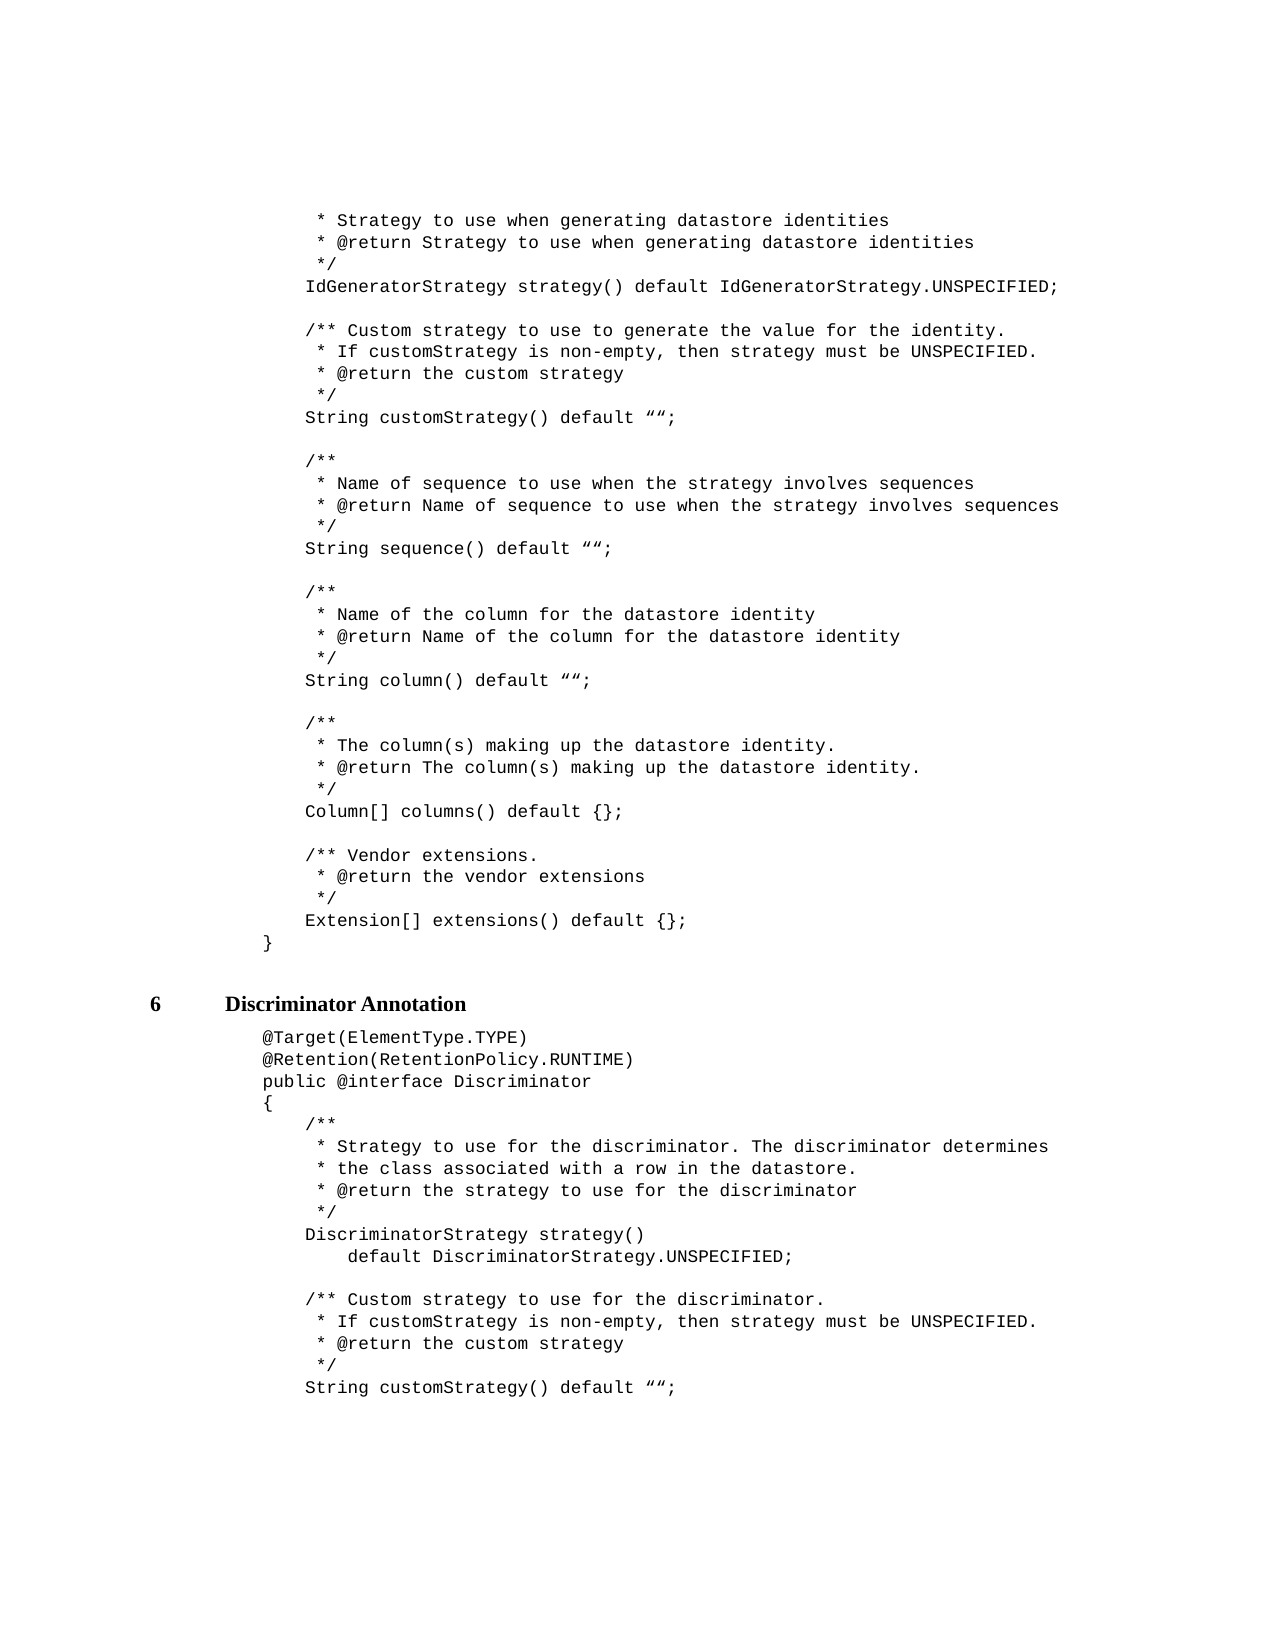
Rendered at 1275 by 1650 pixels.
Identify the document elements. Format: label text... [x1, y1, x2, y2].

text /** Vendor extensions. [262, 844, 1125, 866]
text Extension[] extensions() default {}; [262, 910, 1125, 932]
text * @return Name of sequence to use when the strategy involves sequences [262, 494, 1125, 516]
text * The column(s) making up the datastore identity. [262, 735, 1125, 757]
text * @return the custom strategy [262, 363, 1125, 385]
text * Strategy to use when generating datastore identities [262, 210, 1125, 232]
text * If customStrategy is non-empty, then strategy must be UNSPECIFIED. [262, 1311, 1125, 1333]
text * @return the strategy to use for the discriminator [262, 1180, 1125, 1202]
text Column[] columns() default {}; [262, 801, 1125, 822]
text /** Custom strategy to use to generate the value for the identity. [262, 319, 1125, 341]
text * @return the vendor extensions [262, 866, 1125, 888]
text */ [262, 516, 1125, 538]
text /** [262, 582, 1125, 604]
text * Name of sequence to use when the strategy involves sequences [262, 472, 1125, 494]
text */ [262, 1202, 1125, 1223]
text */ [262, 888, 1125, 910]
text IdGeneratorStrategy strategy() default IdGeneratorStrategy.UNSPECIFIED; [262, 276, 1125, 297]
text */ [262, 779, 1125, 801]
text } [262, 932, 1125, 954]
text /** [262, 713, 1125, 735]
text */ [262, 1355, 1125, 1377]
text String customStrategy() default ““; [262, 1377, 1125, 1398]
text DiscriminatorStrategy strategy() [262, 1223, 1125, 1245]
text */ [262, 385, 1125, 407]
text */ [262, 647, 1125, 669]
text @Retention(RetentionPolicy.RUNTIME) [262, 1048, 1125, 1070]
text /** [262, 1114, 1125, 1136]
text * If customStrategy is non-empty, then strategy must be UNSPECIFIED. [262, 341, 1125, 363]
text * Name of the column for the datastore identity [262, 604, 1125, 626]
text * @return Name of the column for the datastore identity [262, 626, 1125, 647]
text /** Custom strategy to use for the discriminator. [262, 1289, 1125, 1311]
text */ [262, 254, 1125, 276]
text * @return The column(s) making up the datastore identity. [262, 757, 1125, 779]
text public @interface Discriminator [262, 1070, 1125, 1092]
text String sequence() default ““; [262, 538, 1125, 560]
text default DiscriminatorStrategy.UNSPECIFIED; [262, 1245, 1125, 1267]
text { [262, 1092, 1125, 1114]
text String customStrategy() default ““; [262, 407, 1125, 429]
text * Strategy to use for the discriminator. The discriminator determines [262, 1136, 1125, 1158]
text * @return the custom strategy [262, 1333, 1125, 1355]
subtitle Discriminator Annotation [150, 990, 1125, 1016]
text * the class associated with a row in the datastore. [262, 1158, 1125, 1180]
text @Target(ElementType.TYPE) [262, 1027, 1125, 1048]
text String column() default ““; [262, 669, 1125, 691]
text * @return Strategy to use when generating datastore identities [262, 232, 1125, 254]
text /** [262, 451, 1125, 472]
